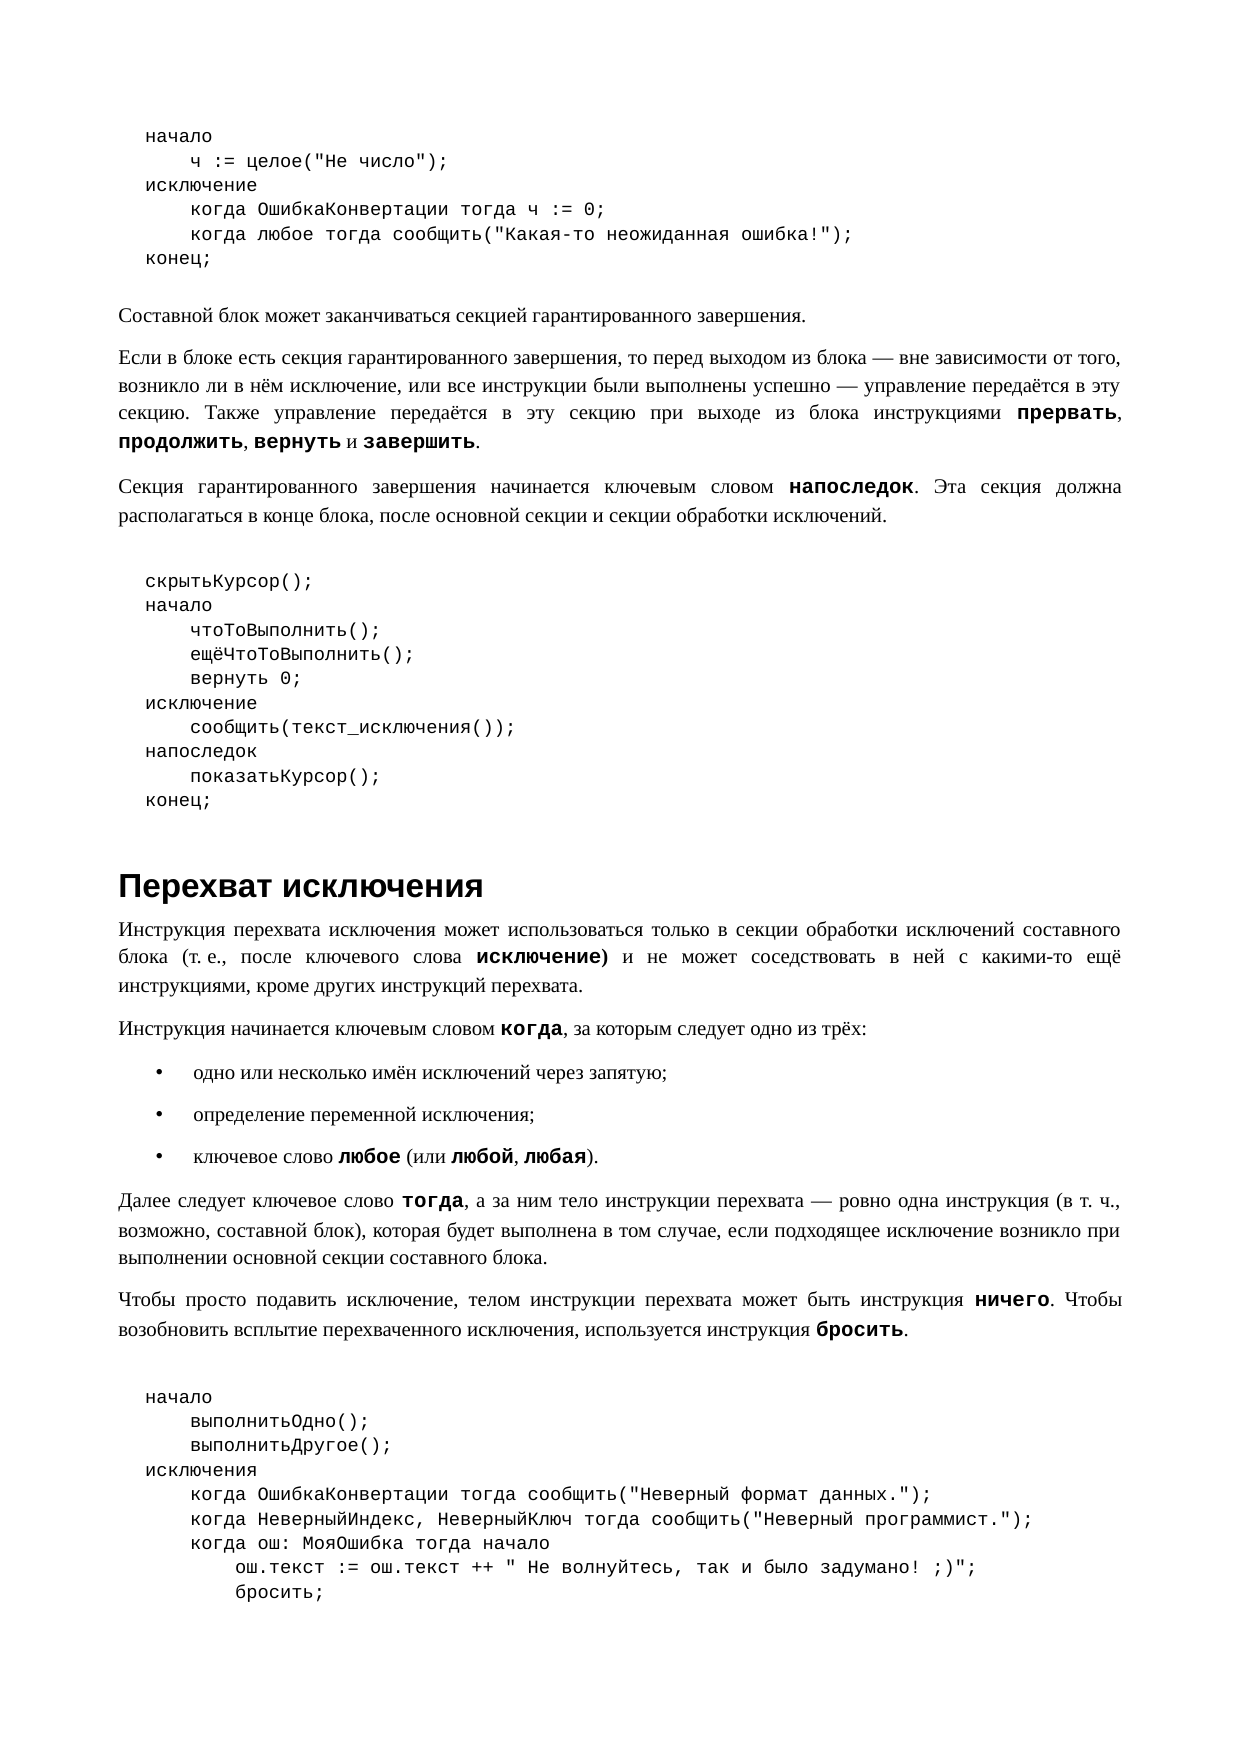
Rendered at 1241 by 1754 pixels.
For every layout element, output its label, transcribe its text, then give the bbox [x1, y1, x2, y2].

text исключение [136, 684, 1104, 709]
text Далее следует ключевое слово тогда, а за ним тело инструкции перехвата — ровно одна инструкция (в т. ч., возможно, составной блок), которая будет выполнена в том случае, если подходящее исключение возникло при выполнении основной секции составного блока. [118, 1188, 1122, 1269]
list одно или несколько имён исключений через запятую; [156, 1060, 1122, 1084]
text начало ч := целое("Не число"); исключение когда ОшибкаКонвертации тогда ч := 0; когда любое тогда сообщить("Какая-то неожиданная ошибка!"); конец; [136, 118, 1104, 279]
text бросить; [136, 1573, 1104, 1612]
text Если в блоке есть секция гарантированного завершения, то перед выходом из блока — вне зависимости от того, возникло ли в нём исключение, или все инструкции были выполнены успешно — управление передаётся в эту секцию. Также управление передаётся в эту секцию при выходе из блока инструкциями прервать, продолжить, вернуть и завершить. [118, 345, 1122, 455]
text Составной блок может заканчиваться секцией гарантированного завершения. [118, 303, 1122, 327]
text ош.текст := ош.текст ++ " Не волнуйтесь, так и было задумано! ;)"; [136, 1549, 1104, 1573]
text Инструкция перехвата исключения может использоваться только в секции обработки исключений составного блока (т. е., после ключевого слова исключение) и не может соседствовать в ней с какими-то ещё инструкциями, кроме других инструкций перехвата. [118, 917, 1122, 997]
list определение переменной исключения; [156, 1102, 1122, 1126]
text начало выполнитьОдно(); выполнитьДругое(); исключения когда ОшибкаКонвертации тогда сообщить("Неверный формат данных."); когда НеверныйИндекс, НеверныйКлюч тогда сообщить("Неверный программист."); когда ош: МояОшибка тогда начало [136, 1378, 1104, 1549]
text Инструкция начинается ключевым словом когда, за которым следует одно из трёх: [118, 1016, 1122, 1041]
text Чтобы просто подавить исключение, телом инструкции перехвата может быть инструкция ничего. Чтобы возобновить всплытие перехваченного исключения, используется инструкция бросить. [118, 1287, 1122, 1342]
text вернуть 0; [136, 660, 1104, 684]
list ключевое слово любое (или любой, любая). [156, 1144, 1122, 1170]
text Секция гарантированного завершения начинается ключевым словом напоследок. Эта секция должна располагаться в конце блока, после основной секции и секции обработки исключений. [118, 473, 1122, 527]
text сообщить(текст_исключения()); напоследок показатьКурсор(); конец; [136, 709, 1104, 821]
subtitle Перехват исключения [118, 866, 1122, 904]
text скрытьКурсор(); начало чтоТоВыполнить(); ещёЧтоТоВыполнить(); [136, 563, 1104, 660]
